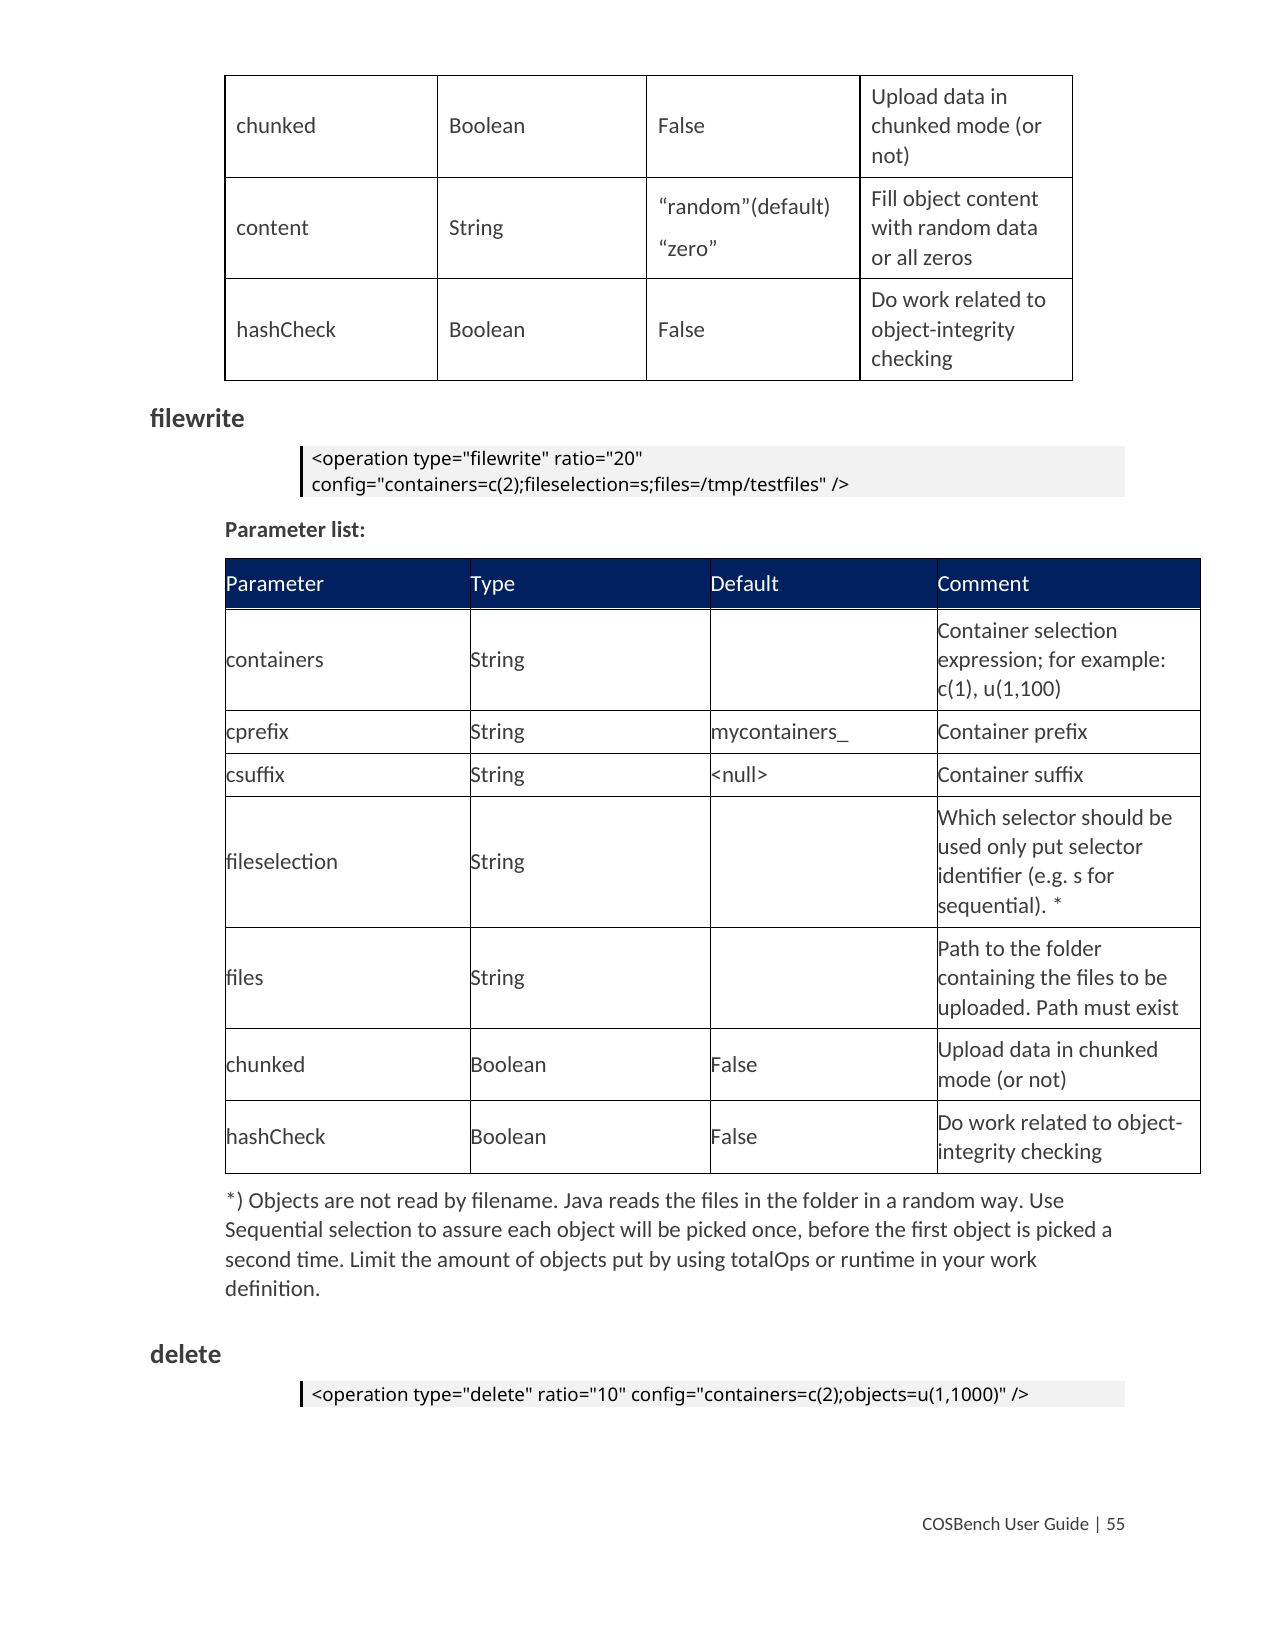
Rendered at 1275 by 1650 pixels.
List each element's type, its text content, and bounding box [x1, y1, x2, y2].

table_cell containers [226, 610, 470, 710]
table_cell False [647, 279, 859, 380]
table_cell content [226, 178, 437, 278]
subtitle delete [150, 1337, 1125, 1370]
subtitle filewrite [150, 402, 1125, 434]
table_cell [711, 928, 937, 1028]
table_cell Which selector should be used only put selector identifier (e.g. s for sequential). * [938, 797, 1200, 927]
table_cell String [438, 178, 646, 278]
text Parameter list: [225, 516, 1125, 543]
table_cell chunked [226, 1029, 470, 1100]
table_header Default [711, 559, 937, 608]
table_cell Boolean [471, 1029, 710, 1100]
table_cell hashCheck [226, 279, 437, 380]
table_cell hashCheck [226, 1101, 470, 1172]
text <operation type="delete" ratio="10" config="containers=c(2);objects=u(1,1000)" /> [303, 1381, 1125, 1407]
table_cell cprefix [226, 711, 470, 753]
table_cell Do work related to object-integrity checking [861, 279, 1072, 380]
text *) Objects are not read by filename. Java reads the files in the folder in a random way. Use Sequential selection to assure each object will be picked once, before the first object is picked a second time. Limit the amount of objects put by using totalOps or runtime in your work definition. [225, 1186, 1125, 1302]
table_cell <null> [711, 754, 937, 796]
table_cell files [226, 928, 470, 1028]
table_cell Container selection expression; for example: c(1), u(1,100) [938, 610, 1200, 710]
table_cell [711, 610, 937, 710]
table_cell Container prefix [938, 711, 1200, 753]
table_cell Do work related to object-integrity checking [938, 1101, 1200, 1172]
table_header Type [471, 559, 710, 608]
table_cell String [471, 797, 710, 927]
table_cell Fill object content with random data or all zeros [861, 178, 1072, 278]
table_cell String [471, 754, 710, 796]
table_cell Boolean [471, 1101, 710, 1172]
table_cell csuffix [226, 754, 470, 796]
table_cell String [471, 928, 710, 1028]
table_cell [711, 797, 937, 927]
table_cell Upload data in chunked mode (or not) [861, 76, 1072, 177]
table_cell False [647, 76, 859, 177]
table_cell “random”(default) “zero” [647, 178, 859, 278]
table_cell False [711, 1029, 937, 1100]
table_cell Boolean [438, 279, 646, 380]
table_cell mycontainers_ [711, 711, 937, 753]
table_header Parameter [226, 559, 470, 608]
table_cell Boolean [438, 76, 646, 177]
table_header Comment [938, 559, 1200, 608]
text <operation type="filewrite" ratio="20" config="containers=c(2);fileselection=s;files=/tmp/testfiles" /> [303, 446, 1125, 497]
table_cell chunked [226, 76, 437, 177]
table_cell False [711, 1101, 937, 1172]
table_cell Container suffix [938, 754, 1200, 796]
table_cell Upload data in chunked mode (or not) [938, 1029, 1200, 1100]
table_cell String [471, 711, 710, 753]
table_cell Path to the folder containing the files to be uploaded. Path must exist [938, 928, 1200, 1028]
table_cell String [471, 610, 710, 710]
table_cell fileselection [226, 797, 470, 927]
